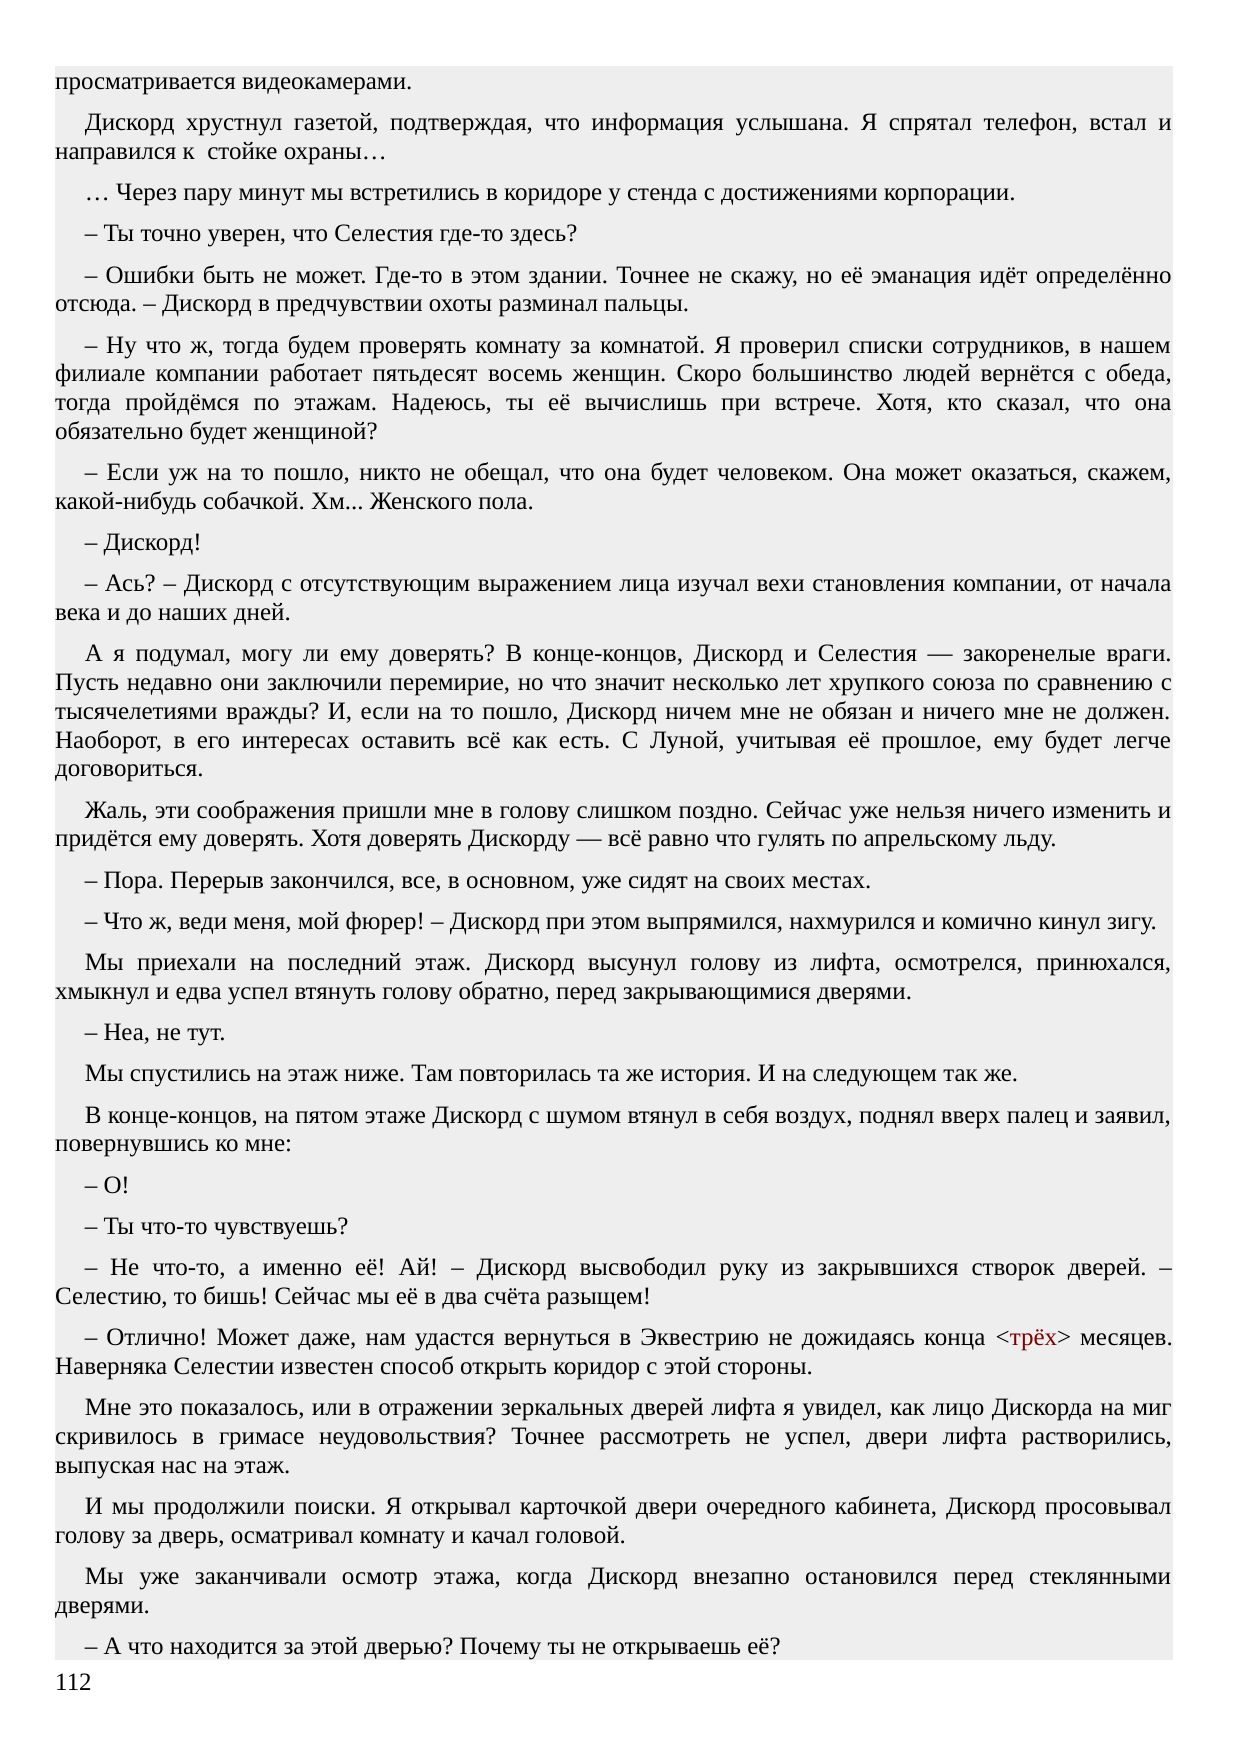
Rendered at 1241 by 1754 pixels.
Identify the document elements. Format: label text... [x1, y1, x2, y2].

text Мне это показалось, или в отражении зеркальных дверей лифта я увидел, как лицо Дискорда на миг скривилось в гримасе неудовольствия? Точнее рассмотреть не успел, двери лифта растворились, выпуская нас на этаж. [55, 1392, 1173, 1478]
text – Ты что-то чувствуешь? [55, 1211, 1173, 1240]
text – Пора. Перерыв закончился, все, в основном, уже сидят на своих местах. [55, 865, 1173, 893]
text Мы приехали на последний этаж. Дискорд высунул голову из лифта, осмотрелся, принюхался, хмыкнул и едва успел втянуть голову обратно, перед закрывающимися дверями. [55, 947, 1173, 1005]
text – Отлично! Может даже, нам удастся вернуться в Эквестрию не дожидаясь конца <трёх> месяцев. Наверняка Селестии известен способ открыть коридор с этой стороны. [55, 1322, 1173, 1380]
text – Ошибки быть не может. Где-то в этом здании. Точнее не скажу, но её эманация идёт определённо отсюда. – Дискорд в предчувствии охоты разминал пальцы. [55, 260, 1173, 317]
text – Ну что ж, тогда будем проверять комнату за комнатой. Я проверил списки сотрудников, в нашем филиале компании работает пятьдесят восемь женщин. Скоро большинство людей вернётся с обеда, тогда пройдёмся по этажам. Надеюсь, ты её вычислишь при встрече. Хотя, кто сказал, что она обязательно будет женщиной? [55, 330, 1173, 445]
text – О! [55, 1170, 1173, 1198]
text И мы продолжили поиски. Я открывал карточкой двери очередного кабинета, Дискорд просовывал голову за дверь, осматривал комнату и качал головой. [55, 1491, 1173, 1548]
text – Если уж на то пошло, никто не обещал, что она будет человеком. Она может оказаться, скажем, какой-нибудь собачкой. Хм... Женского пола. [55, 457, 1173, 515]
text – Ты точно уверен, что Селестия где-то здесь? [55, 218, 1173, 247]
text – Дискорд! [55, 527, 1173, 556]
text – Что ж, веди меня, мой фюрер! – Дискорд при этом выпрямился, нахмурился и комично кинул зигу. [55, 906, 1173, 935]
text – Неа, не тут. [55, 1017, 1173, 1046]
text просматривается видеокамерами. [55, 66, 1173, 95]
text – Ась? – Дискорд с отсутствующим выражением лица изучал вехи становления компании, от начала века и до наших дней. [55, 568, 1173, 626]
text А я подумал, могу ли ему доверять? В конце-концов, Дискорд и Селестия — закоренелые враги. Пусть недавно они заключили перемирие, но что значит несколько лет хрупкого союза по сравнению с тысячелетиями вражды? И, если на то пошло, Дискорд ничем мне не обязан и ничего мне не должен. Наоборот, в его интересах оставить всё как есть. С Луной, учитывая её прошлое, ему будет легче договориться. [55, 638, 1173, 782]
text Мы уже заканчивали осмотр этажа, когда Дискорд внезапно остановился перед стеклянными дверями. [55, 1561, 1173, 1618]
text В конце-концов, на пятом этаже Дискорд с шумом втянул в себя воздух, поднял вверх палец и заявил, повернувшись ко мне: [55, 1100, 1173, 1157]
text … Через пару минут мы встретились в коридоре у стенда с достижениями корпорации. [55, 177, 1173, 206]
text – А что находится за этой дверью? Почему ты не открываешь её? [55, 1631, 1173, 1660]
text Мы спустились на этаж ниже. Там повторилась та же история. И на следующем так же. [55, 1058, 1173, 1087]
text Дискорд хрустнул газетой, подтверждая, что информация услышана. Я спрятал телефон, встал и направился к стойке охраны… [55, 107, 1173, 165]
text Жаль, эти соображения пришли мне в голову слишком поздно. Сейчас уже нельзя ничего изменить и придётся ему доверять. Хотя доверять Дискорду — всё равно что гулять по апрельскому льду. [55, 795, 1173, 852]
text – Не что-то, а именно её! Ай! – Дискорд высвободил руку из закрывшихся створок дверей. – Селестию, то бишь! Сейчас мы её в два счёта разыщем! [55, 1252, 1173, 1310]
